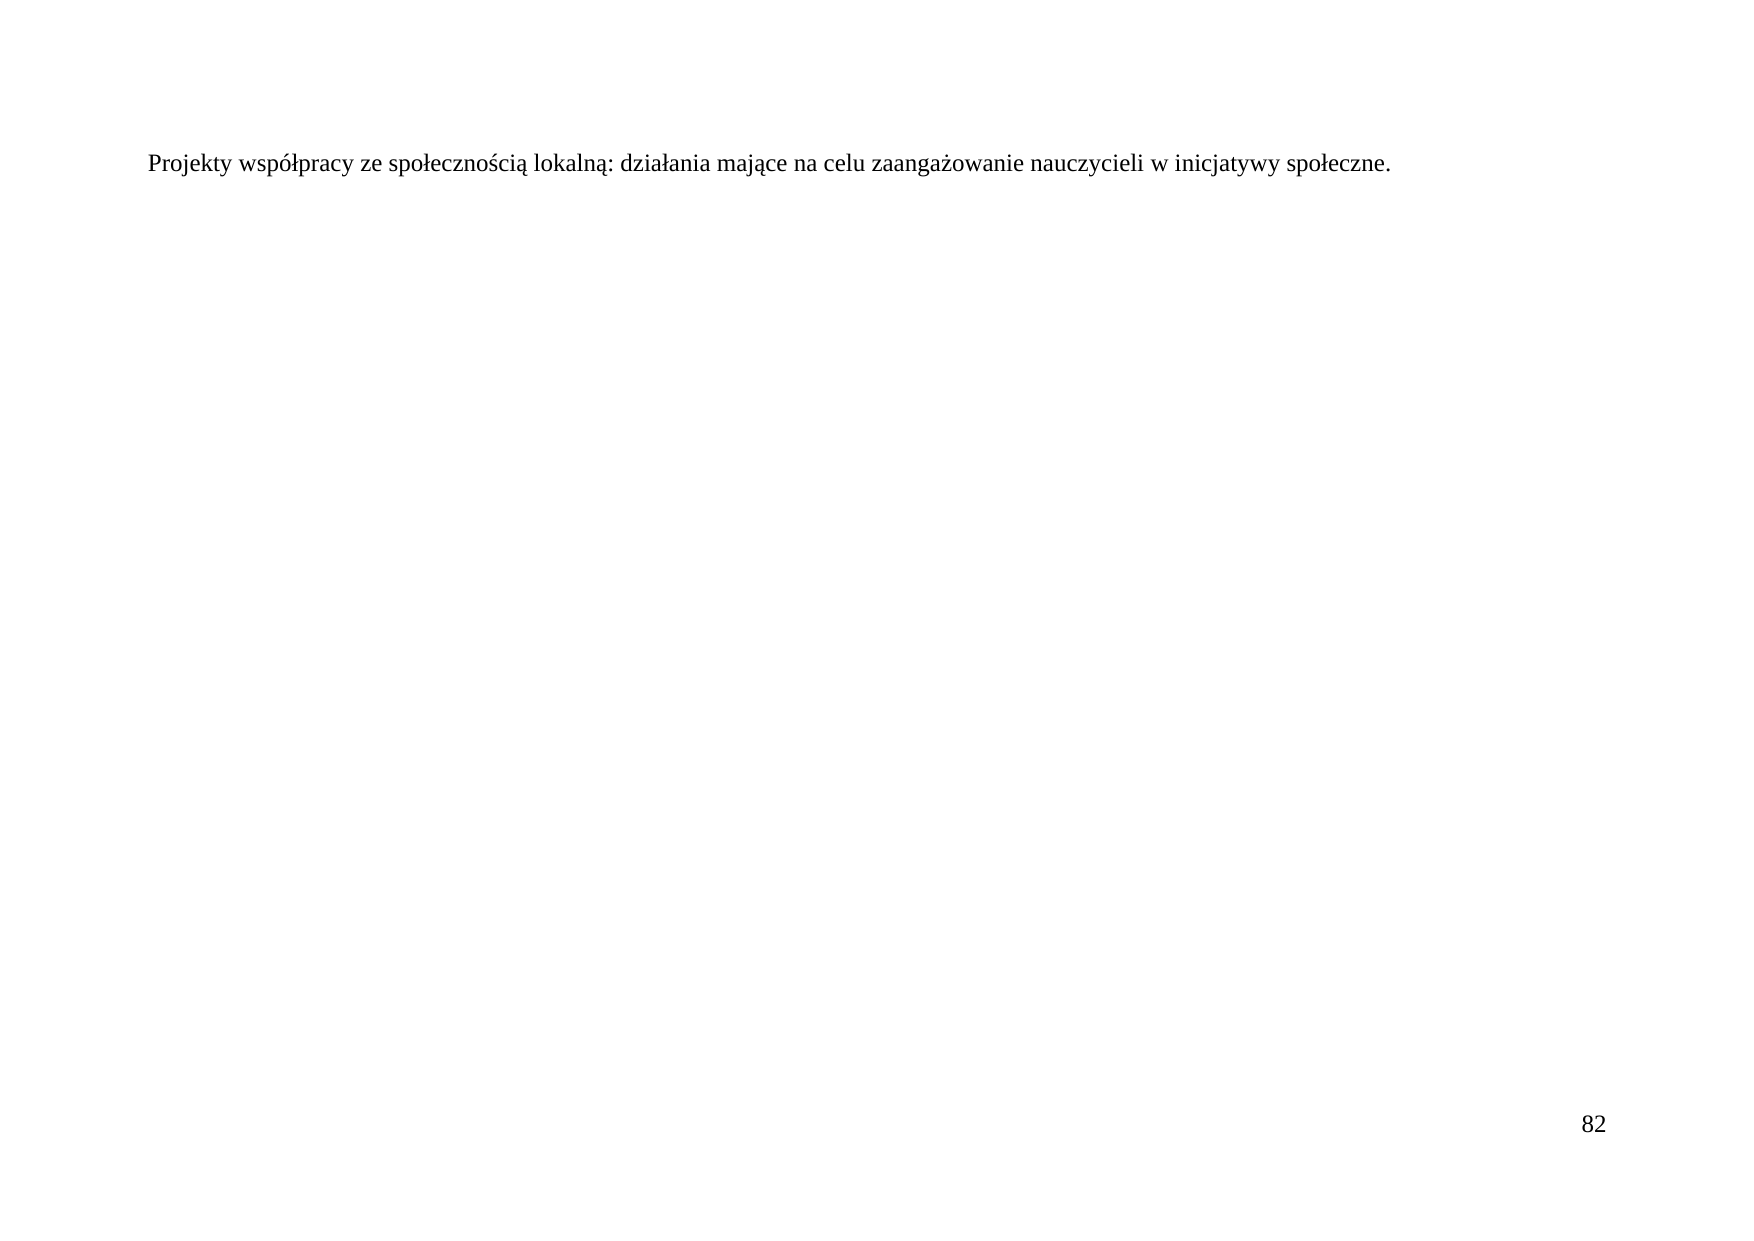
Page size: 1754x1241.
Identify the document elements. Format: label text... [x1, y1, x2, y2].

text Projekty współpracy ze społecznością lokalną: działania mające na celu zaangażowanie nauczycieli w inicjatywy społeczne. [148, 148, 1606, 176]
